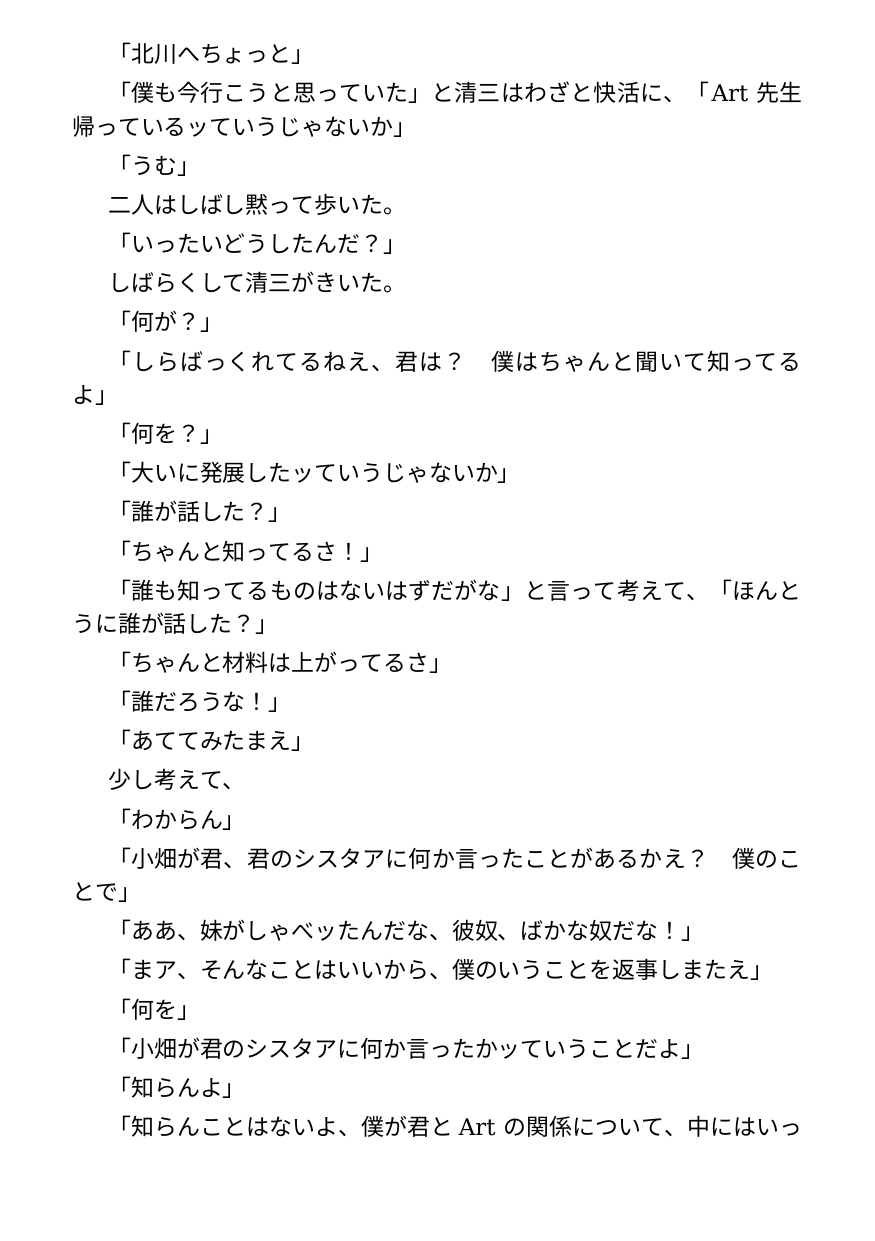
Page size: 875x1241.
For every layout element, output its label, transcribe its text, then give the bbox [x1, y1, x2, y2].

text 「うむ」 [72, 148, 802, 181]
text 「何を？」 [72, 416, 802, 449]
text 「大いに発展したッていうじゃないか」 [72, 455, 802, 488]
text 「誰も知ってるものはないはずだがな」と言って考えて、「ほんとうに誰が話した？」 [72, 572, 802, 639]
text 「ああ、妹がしゃべッたんだな、彼奴、ばかな奴だな！」 [72, 913, 802, 946]
text 少し考えて、 [72, 762, 802, 796]
text 「いったいどうしたんだ？」 [72, 226, 802, 259]
text 「ちゃんと知ってるさ！」 [72, 533, 802, 567]
text 「誰だろうな！」 [72, 684, 802, 717]
text 「何が？」 [72, 304, 802, 337]
text 「しらばっくれてるねえ、君は？ 僕はちゃんと聞いて知ってるよ」 [72, 343, 802, 410]
text 「小畑が君のシスタアに何か言ったかッていうことだよ」 [72, 1031, 802, 1064]
text 「わからん」 [72, 802, 802, 835]
text 「知らんよ」 [72, 1070, 802, 1103]
text 「まア、そんなことはいいから、僕のいうことを返事しまたえ」 [72, 952, 802, 986]
text 「誰が話した？」 [72, 494, 802, 527]
text 「あててみたまえ」 [72, 723, 802, 756]
text 二人はしばし黙って歩いた。 [72, 187, 802, 220]
text 「何を」 [72, 991, 802, 1025]
text 「ちゃんと材料は上がってるさ」 [72, 645, 802, 678]
text 「北川へちょっと」 [72, 36, 802, 69]
text 「知らんことはないよ、僕が君と Art の関係について、中にはいっ [72, 1109, 802, 1142]
text 「僕も今行こうと思っていた」と清三はわざと快活に、「Art 先生帰っているッていうじゃないか」 [72, 75, 802, 142]
text 「小畑が君、君のシスタアに何か言ったことがあるかえ？ 僕のことで」 [72, 841, 802, 907]
text しばらくして清三がきいた。 [72, 265, 802, 298]
